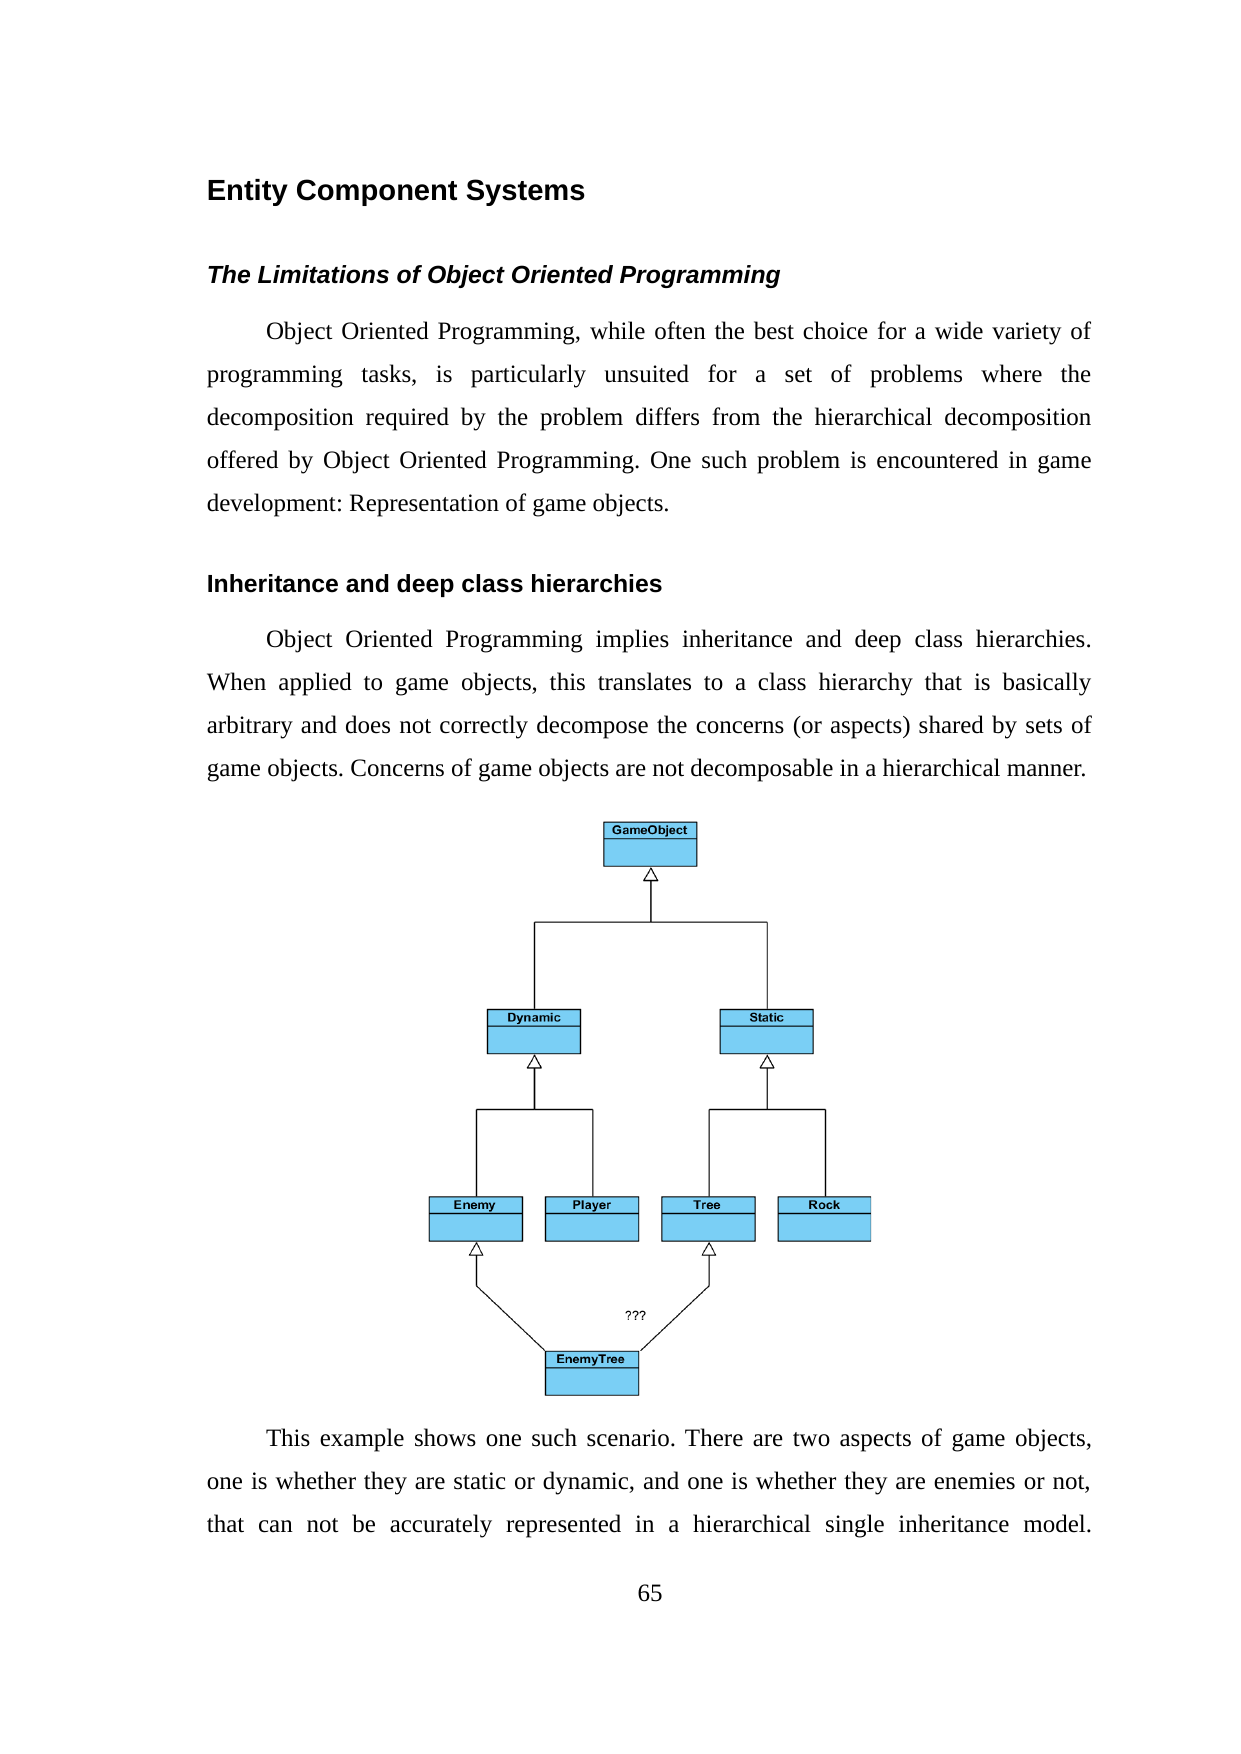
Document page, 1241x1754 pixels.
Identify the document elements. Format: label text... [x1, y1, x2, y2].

subtitle Entity Component Systems [207, 173, 1093, 206]
text This example shows one such scenario. There are two aspects of game objects, one is whether they are static or dynamic, and one is whether they are enemies or not, that can not be accurately represented in a hierarchical single inheritance model. [207, 1423, 1093, 1538]
text Object Oriented Programming implies inheritance and deep class hierarchies. When applied to game objects, this translates to a class hierarchy that is basically arbitrary and does not correctly decompose the concerns (or aspects) shared by sets of game objects. Concerns of game objects are not decomposable in a hierarchical manner. [207, 624, 1093, 782]
picture [428, 821, 872, 1396]
subtitle The Limitations of Object Oriented Programming [207, 260, 1093, 289]
text Object Oriented Programming, while often the best choice for a wide variety of programming tasks, is particularly unsuited for a set of problems where the decomposition required by the problem differs from the hierarchical decomposition offered by Object Oriented Programming. One such problem is encountered in game development: Representation of game objects. [207, 316, 1093, 517]
subtitle Inheritance and deep class hierarchies [207, 569, 1093, 597]
